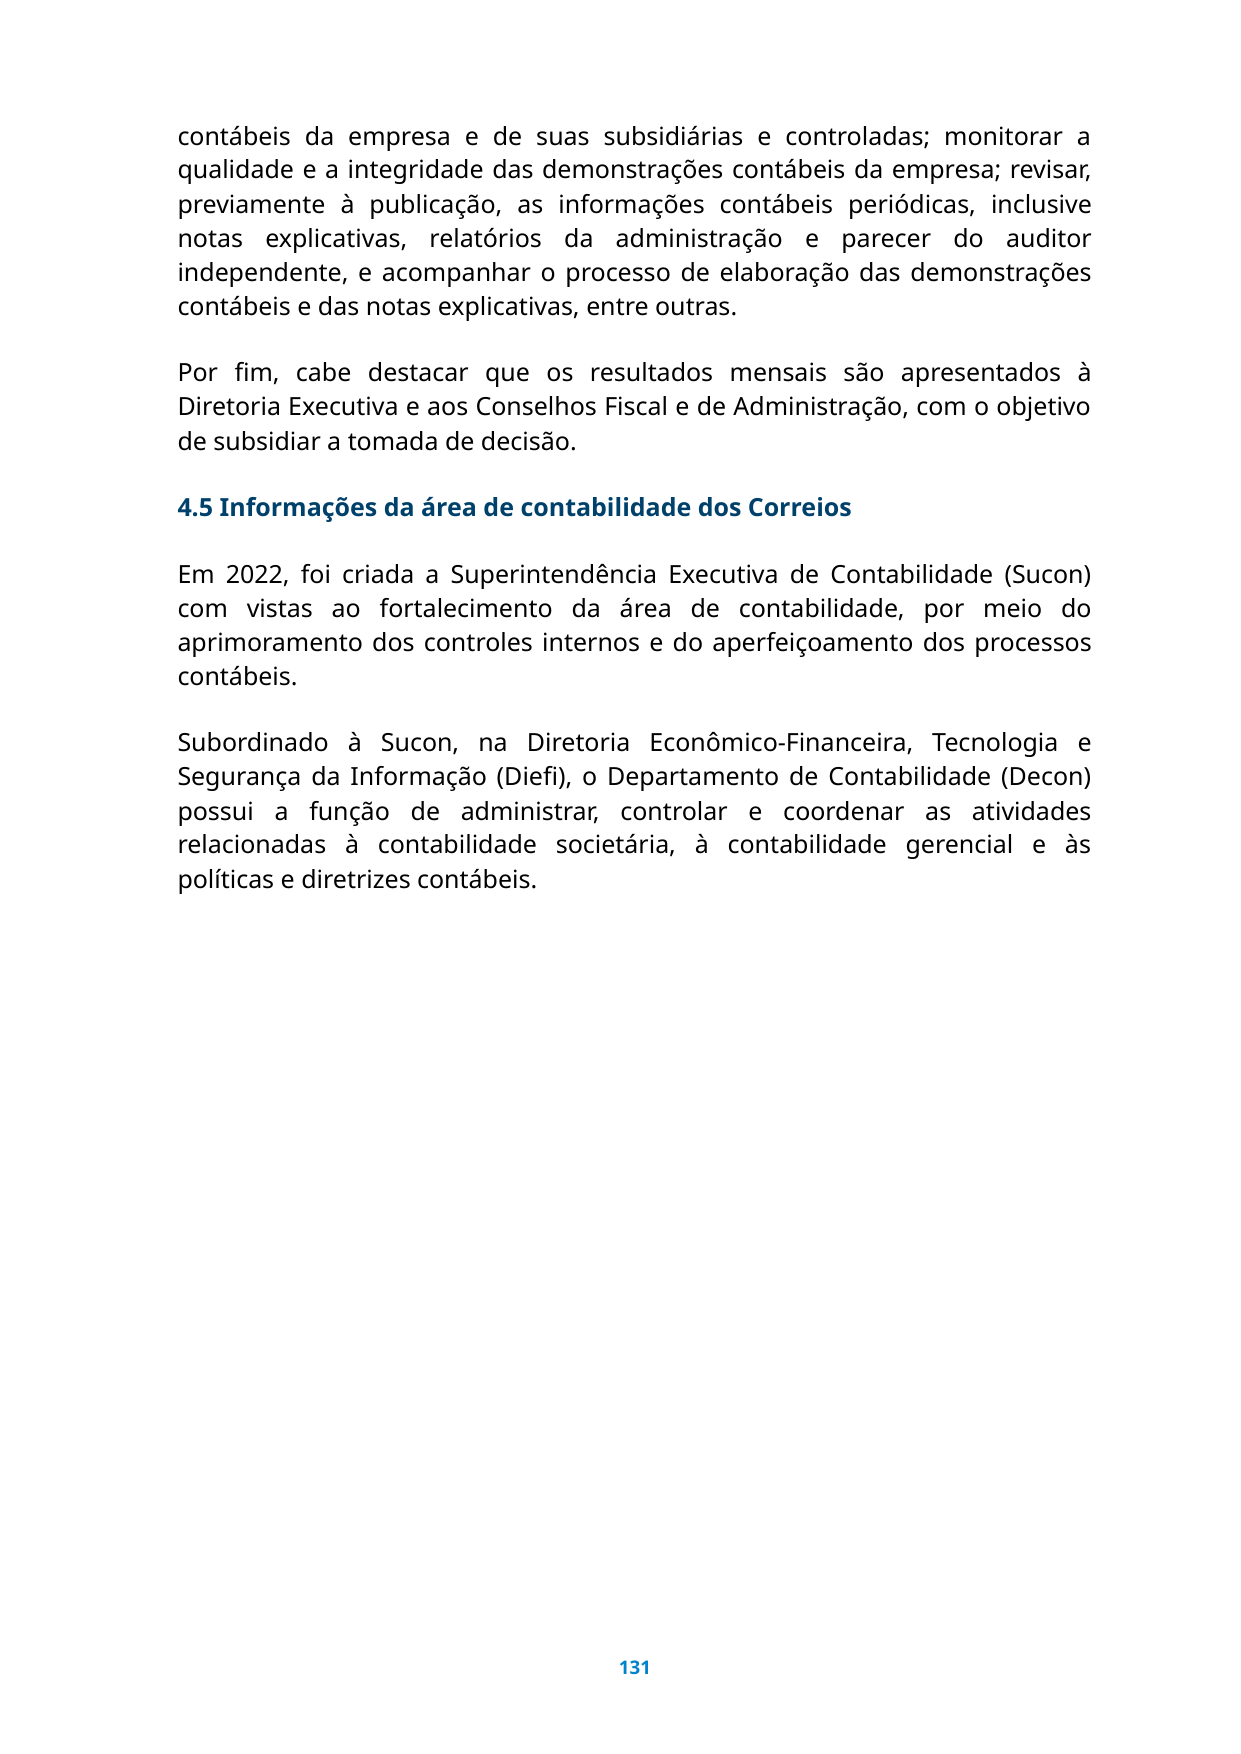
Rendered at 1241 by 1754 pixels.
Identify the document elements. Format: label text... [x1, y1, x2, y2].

text 4.5 Informações da área de contabilidade dos Correios [177, 490, 1092, 524]
text contábeis da empresa e de suas subsidiárias e controladas; monitorar a qualidade e a integridade das demonstrações contábeis da empresa; revisar, previamente à publicação, as informações contábeis periódicas, inclusive notas explicativas, relatórios da administração e parecer do auditor independente, e acompanhar o processo de elaboração das demonstrações contábeis e das notas explicativas, entre outras. [177, 118, 1092, 322]
text Por fim, cabe destacar que os resultados mensais são apresentados à Diretoria Executiva e aos Conselhos Fiscal e de Administração, com o objetivo de subsidiar a tomada de decisão. [177, 355, 1092, 457]
text Subordinado à Sucon, na Diretoria Econômico-Financeira, Tecnologia e Segurança da Informação (Diefi), o Departamento de Contabilidade (Decon) possui a função de administrar, controlar e coordenar as atividades relacionadas à contabilidade societária, à contabilidade gerencial e às políticas e diretrizes contábeis. [177, 725, 1092, 895]
text Em 2022, foi criada a Superintendência Executiva de Contabilidade (Sucon) com vistas ao fortalecimento da área de contabilidade, por meio do aprimoramento dos controles internos e do aperfeiçoamento dos processos contábeis. [177, 556, 1092, 692]
